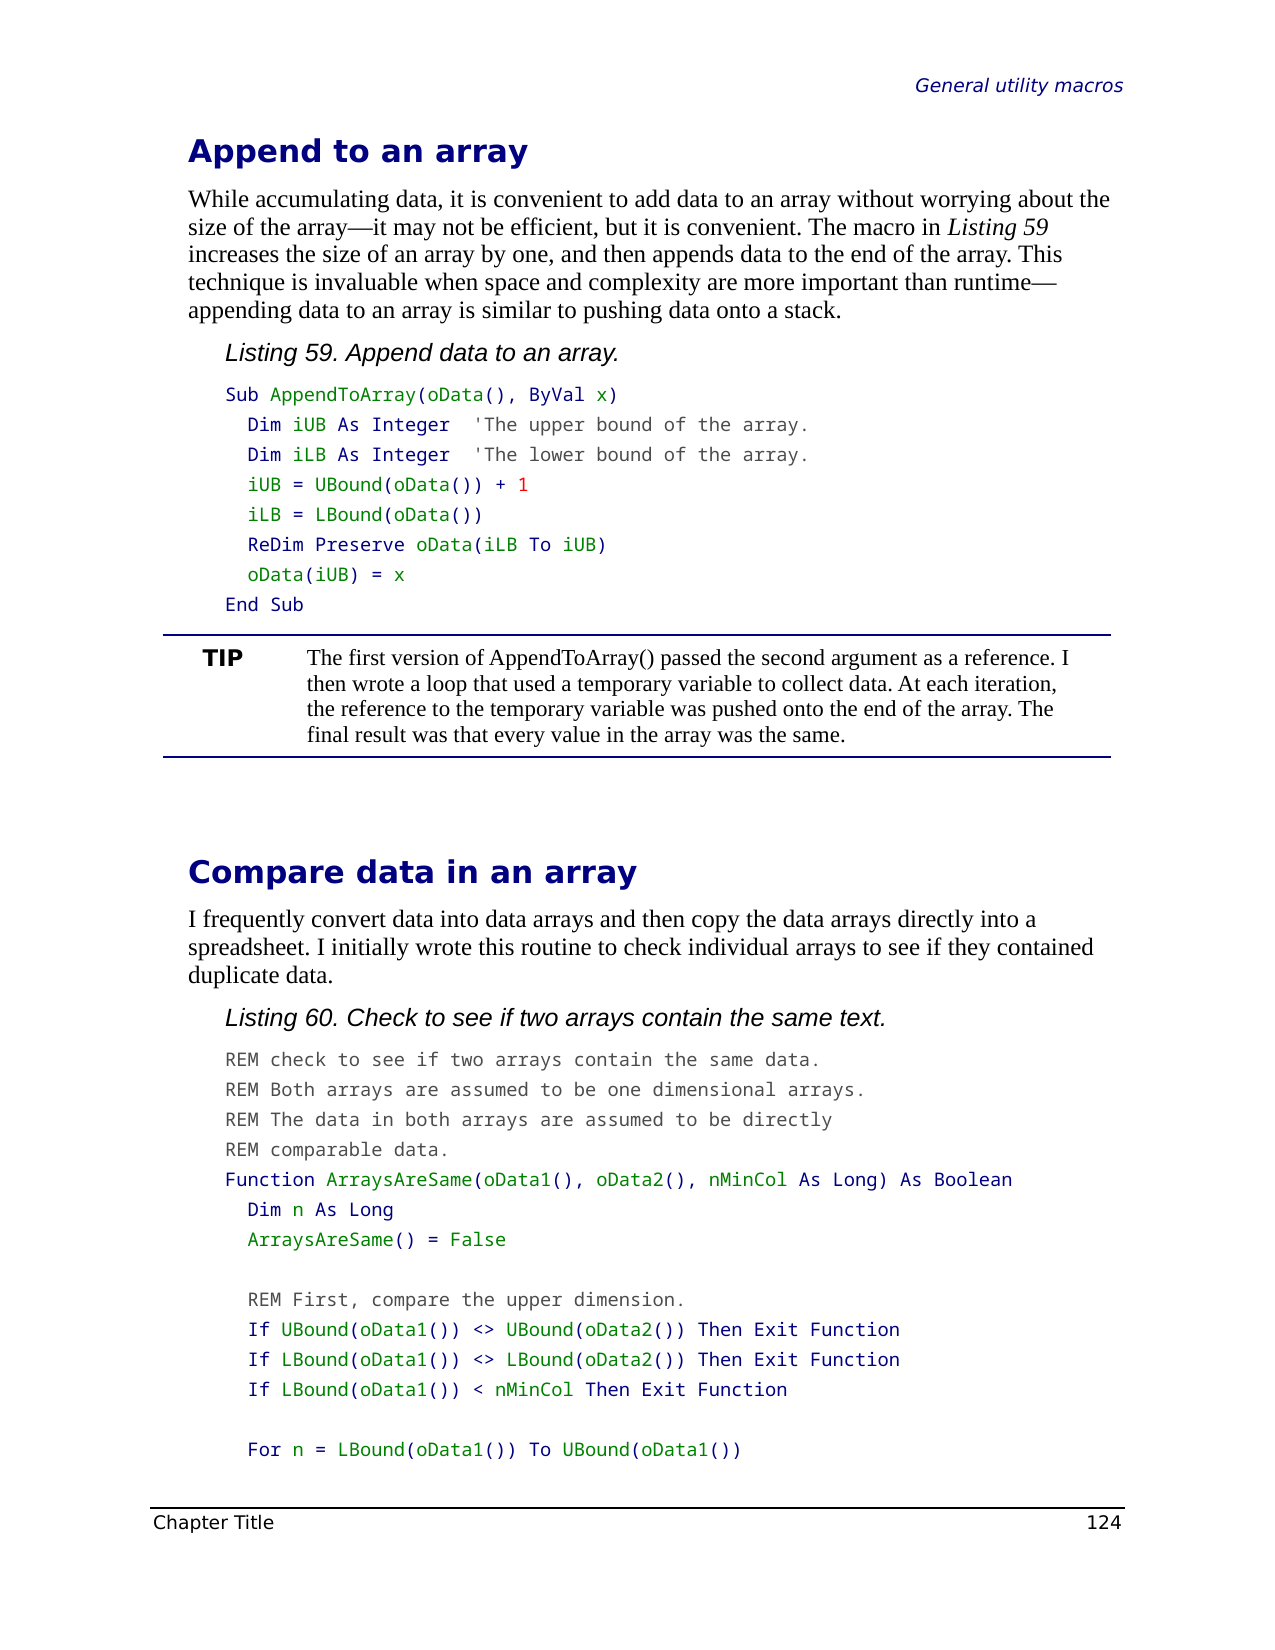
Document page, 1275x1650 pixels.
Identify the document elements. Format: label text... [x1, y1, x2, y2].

text REM comparable data. [225, 1136, 1050, 1162]
text For n = LBound(oData1()) To UBound(oData1()) [225, 1436, 1050, 1462]
text REM First, compare the upper dimension. [225, 1286, 1050, 1312]
text REM check to see if two arrays contain the same data. [225, 1046, 1050, 1072]
list Listing 59. Append data to an array. [225, 338, 1125, 366]
text Function ArraysAreSame(oData1(), oData2(), nMinCol As Long) As Boolean [225, 1166, 1050, 1192]
text Dim iLB As Integer 'The lower bound of the array. [225, 441, 1050, 467]
text REM Both arrays are assumed to be one dimensional arrays. [225, 1076, 1050, 1102]
text iUB = UBound(oData()) + 1 [225, 471, 1050, 497]
text ReDim Preserve oData(iLB To iUB) [225, 531, 1050, 557]
text End Sub [225, 591, 1050, 617]
text ArraysAreSame() = False [225, 1226, 1050, 1252]
text Dim n As Long [225, 1196, 1050, 1222]
text If LBound(oData1()) <> LBound(oData2()) Then Exit Function [225, 1346, 1050, 1372]
text REM The data in both arrays are assumed to be directly [225, 1106, 1050, 1132]
table_header The first version of AppendToArray() passed the second argument as a reference. I then wrote a loop that used a temporary variable to collect data. At each iteration, the reference to the temporary variable was pushed onto the end of the array. The final result was that every value in the array was the same. [283, 636, 1111, 756]
table_header TIP [163, 636, 283, 756]
text While accumulating data, it is convenient to add data to an array without worrying about the size of the array—it may not be efficient, but it is convenient. The macro in Listing 59 increases the size of an array by one, and then appends data to the end of the array. This technique is invaluable when space and complexity are more important than runtime—appending data to an array is similar to pushing data onto a stack. [188, 185, 1125, 323]
text If UBound(oData1()) <> UBound(oData2()) Then Exit Function [225, 1316, 1050, 1342]
text I frequently convert data into data arrays and then copy the data arrays directly into a spreadsheet. I initially wrote this routine to check individual arrays to see if they contained duplicate data. [188, 906, 1125, 989]
subtitle Compare data in an array [188, 854, 1125, 891]
text Dim iUB As Integer 'The upper bound of the array. [225, 411, 1050, 437]
text Sub AppendToArray(oData(), ByVal x) [225, 381, 1050, 407]
text If LBound(oData1()) < nMinCol Then Exit Function [225, 1376, 1050, 1402]
subtitle Append to an array [188, 134, 1125, 170]
text iLB = LBound(oData()) [225, 501, 1050, 527]
text oData(iUB) = x [225, 561, 1050, 587]
list Listing 60. Check to see if two arrays contain the same text. [225, 1003, 1125, 1032]
